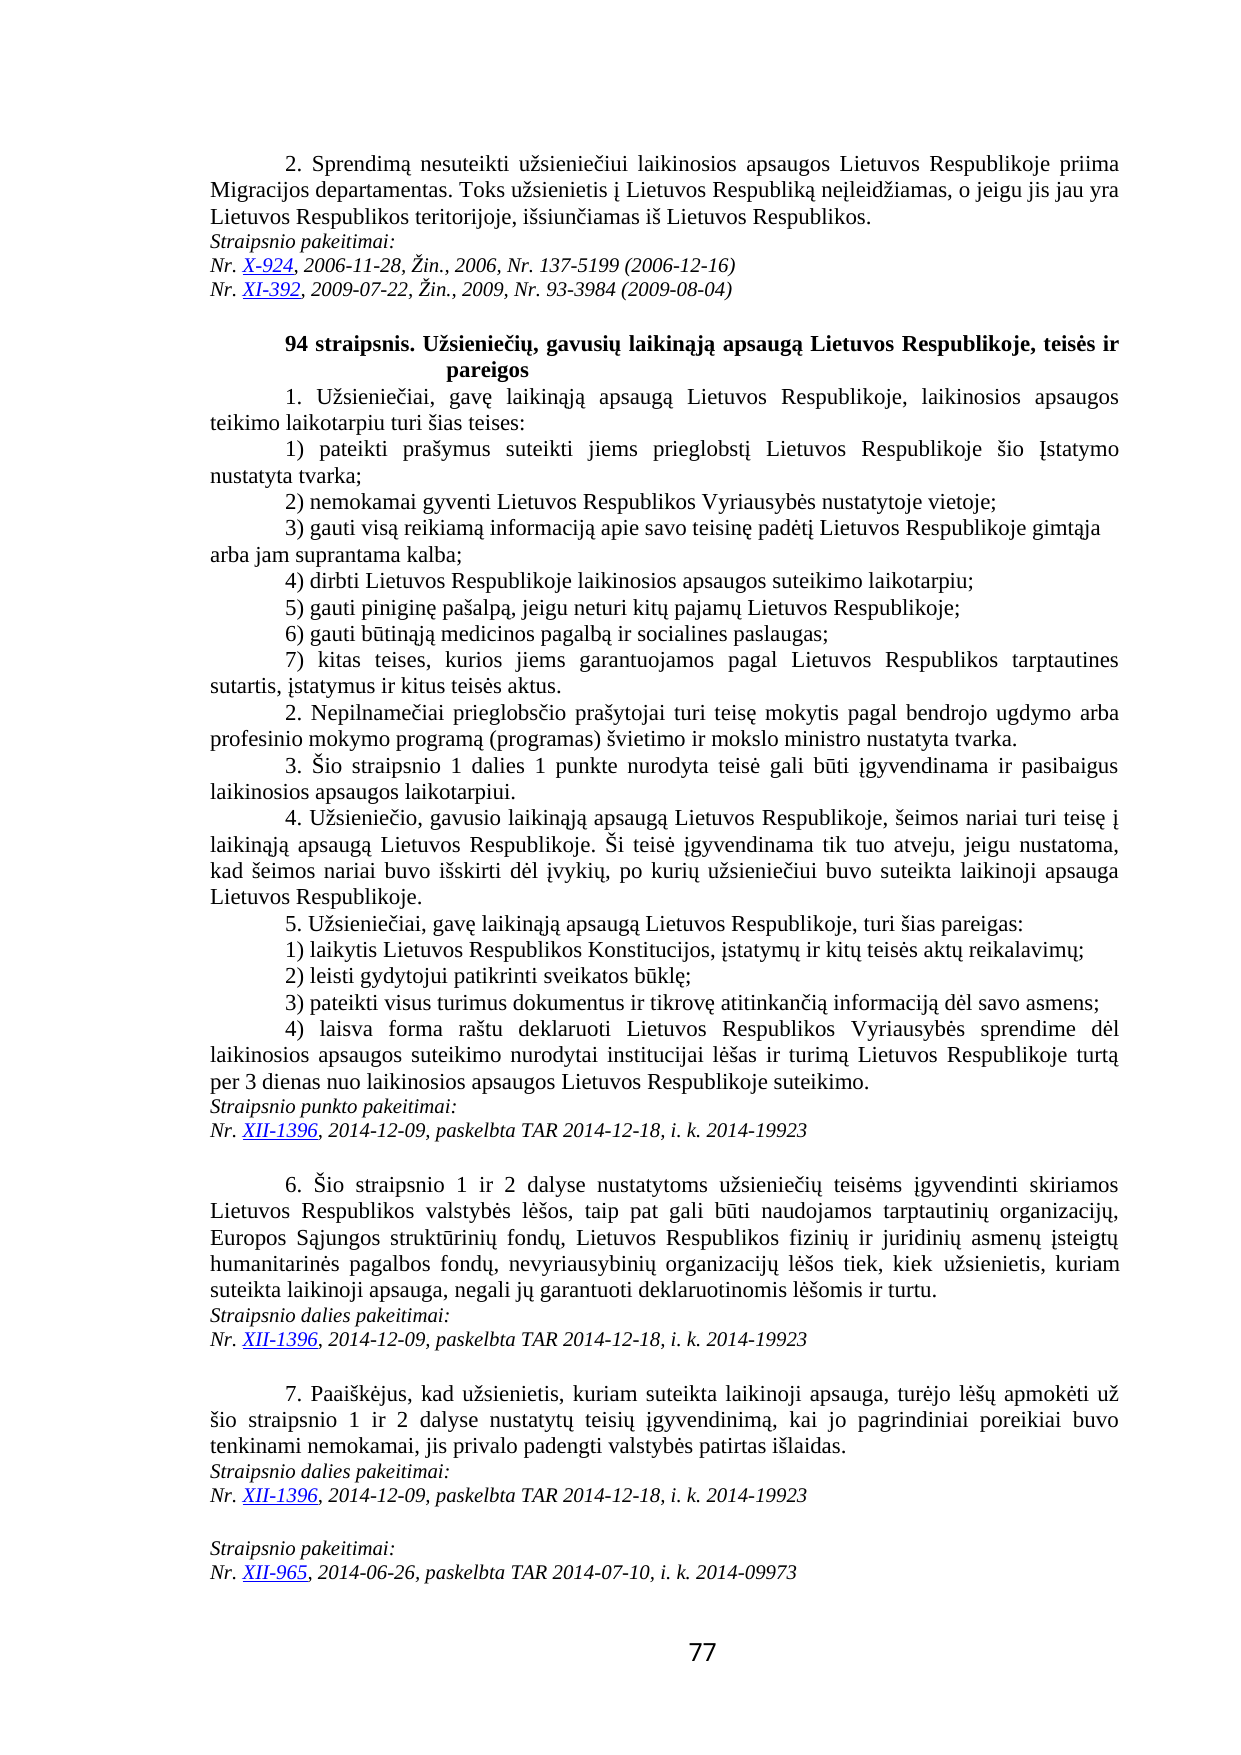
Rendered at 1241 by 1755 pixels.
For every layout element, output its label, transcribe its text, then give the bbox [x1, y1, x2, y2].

text 3) pateikti visus turimus dokumentus ir tikrovę atitinkančią informaciją dėl savo asmens; [210, 989, 1120, 1015]
text 2. Sprendimą nesuteikti užsieniečiui laikinosios apsaugos Lietuvos Respublikoje priima Migracijos departamentas. Toks užsienietis į Lietuvos Respubliką neįleidžiamas, o jeigu jis jau yra Lietuvos Respublikos teritorijoje, išsiunčiamas iš Lietuvos Respublikos. [210, 150, 1120, 229]
text 7. Paaiškėjus, kad užsienietis, kuriam suteikta laikinoji apsauga, turėjo lėšų apmokėti už šio straipsnio 1 ir 2 dalyse nustatytų teisių įgyvendinimą, kai jo pagrindiniai poreikiai buvo tenkinami nemokamai, jis privalo padengti valstybės patirtas išlaidas. [210, 1380, 1120, 1459]
text Straipsnio dalies pakeitimai: [210, 1459, 1120, 1483]
text 3) gauti visą reikiamą informaciją apie savo teisinę padėtį Lietuvos Respublikoje gimtąja arba jam suprantama kalba; [210, 514, 1120, 567]
text Nr. XII-1396, 2014-12-09, paskelbta TAR 2014-12-18, i. k. 2014-19923 [210, 1118, 1120, 1142]
text Nr. XI-392, 2009-07-22, Žin., 2009, Nr. 93-3984 (2009-08-04) [210, 277, 1120, 301]
text 5. Užsieniečiai, gavę laikinąją apsaugą Lietuvos Respublikoje, turi šias pareigas: [210, 910, 1120, 936]
text Straipsnio dalies pakeitimai: [210, 1303, 1120, 1327]
text Nr. X-924, 2006-11-28, Žin., 2006, Nr. 137-5199 (2006-12-16) [210, 253, 1120, 277]
text Straipsnio pakeitimai: [210, 1536, 1120, 1560]
text Nr. XII-1396, 2014-12-09, paskelbta TAR 2014-12-18, i. k. 2014-19923 [210, 1327, 1120, 1351]
text Nr. XII-1396, 2014-12-09, paskelbta TAR 2014-12-18, i. k. 2014-19923 [210, 1483, 1120, 1507]
text 6. Šio straipsnio 1 ir 2 dalyse nustatytoms užsieniečių teisėms įgyvendinti skiriamos Lietuvos Respublikos valstybės lėšos, taip pat gali būti naudojamos tarptautinių organizacijų, Europos Sąjungos struktūrinių fondų, Lietuvos Respublikos fizinių ir juridinių asmenų įsteigtų humanitarinės pagalbos fondų, nevyriausybinių organizacijų lėšos tiek, kiek užsienietis, kuriam suteikta laikinoji apsauga, negali jų garantuoti deklaruotinomis lėšomis ir turtu. [210, 1171, 1120, 1303]
text 94 straipsnis. Užsieniečių, gavusių laikinąją apsaugą Lietuvos Respublikoje, teisės ir pareigos [285, 330, 1120, 383]
text 1. Užsieniečiai, gavę laikinąją apsaugą Lietuvos Respublikoje, laikinosios apsaugos teikimo laikotarpiu turi šias teises: [210, 383, 1120, 435]
text 2) nemokamai gyventi Lietuvos Respublikos Vyriausybės nustatytoje vietoje; [210, 488, 1120, 514]
text 4. Užsieniečio, gavusio laikinąją apsaugą Lietuvos Respublikoje, šeimos nariai turi teisę į laikinąją apsaugą Lietuvos Respublikoje. Ši teisė įgyvendinama tik tuo atveju, jeigu nustatoma, kad šeimos nariai buvo išskirti dėl įvykių, po kurių užsieniečiui buvo suteikta laikinoji apsauga Lietuvos Respublikoje. [210, 804, 1120, 910]
text Nr. XII-965, 2014-06-26, paskelbta TAR 2014-07-10, i. k. 2014-09973 [210, 1560, 1120, 1584]
text 1) laikytis Lietuvos Respublikos Konstitucijos, įstatymų ir kitų teisės aktų reikalavimų; [210, 936, 1120, 962]
text Straipsnio punkto pakeitimai: [210, 1094, 1120, 1118]
text 4) laisva forma raštu deklaruoti Lietuvos Respublikos Vyriausybės sprendime dėl laikinosios apsaugos suteikimo nurodytai institucijai lėšas ir turimą Lietuvos Respublikoje turtą per 3 dienas nuo laikinosios apsaugos Lietuvos Respublikoje suteikimo. [210, 1015, 1120, 1094]
text 4) dirbti Lietuvos Respublikoje laikinosios apsaugos suteikimo laikotarpiu; [210, 567, 1120, 593]
text 5) gauti piniginę pašalpą, jeigu neturi kitų pajamų Lietuvos Respublikoje; [210, 593, 1120, 620]
text 7) kitas teises, kurios jiems garantuojamos pagal Lietuvos Respublikos tarptautines sutartis, įstatymus ir kitus teisės aktus. [210, 646, 1120, 699]
text 2. Nepilnamečiai prieglobsčio prašytojai turi teisę mokytis pagal bendrojo ugdymo arba profesinio mokymo programą (programas) švietimo ir mokslo ministro nustatyta tvarka. [210, 699, 1120, 752]
text 1) pateikti prašymus suteikti jiems prieglobstį Lietuvos Respublikoje šio Įstatymo nustatyta tvarka; [210, 435, 1120, 488]
text 2) leisti gydytojui patikrinti sveikatos būklę; [210, 962, 1120, 989]
text 6) gauti būtinąją medicinos pagalbą ir socialines paslaugas; [210, 620, 1120, 646]
text Straipsnio pakeitimai: [210, 229, 1120, 253]
text 3. Šio straipsnio 1 dalies 1 punkte nurodyta teisė gali būti įgyvendinama ir pasibaigus laikinosios apsaugos laikotarpiui. [210, 752, 1120, 804]
